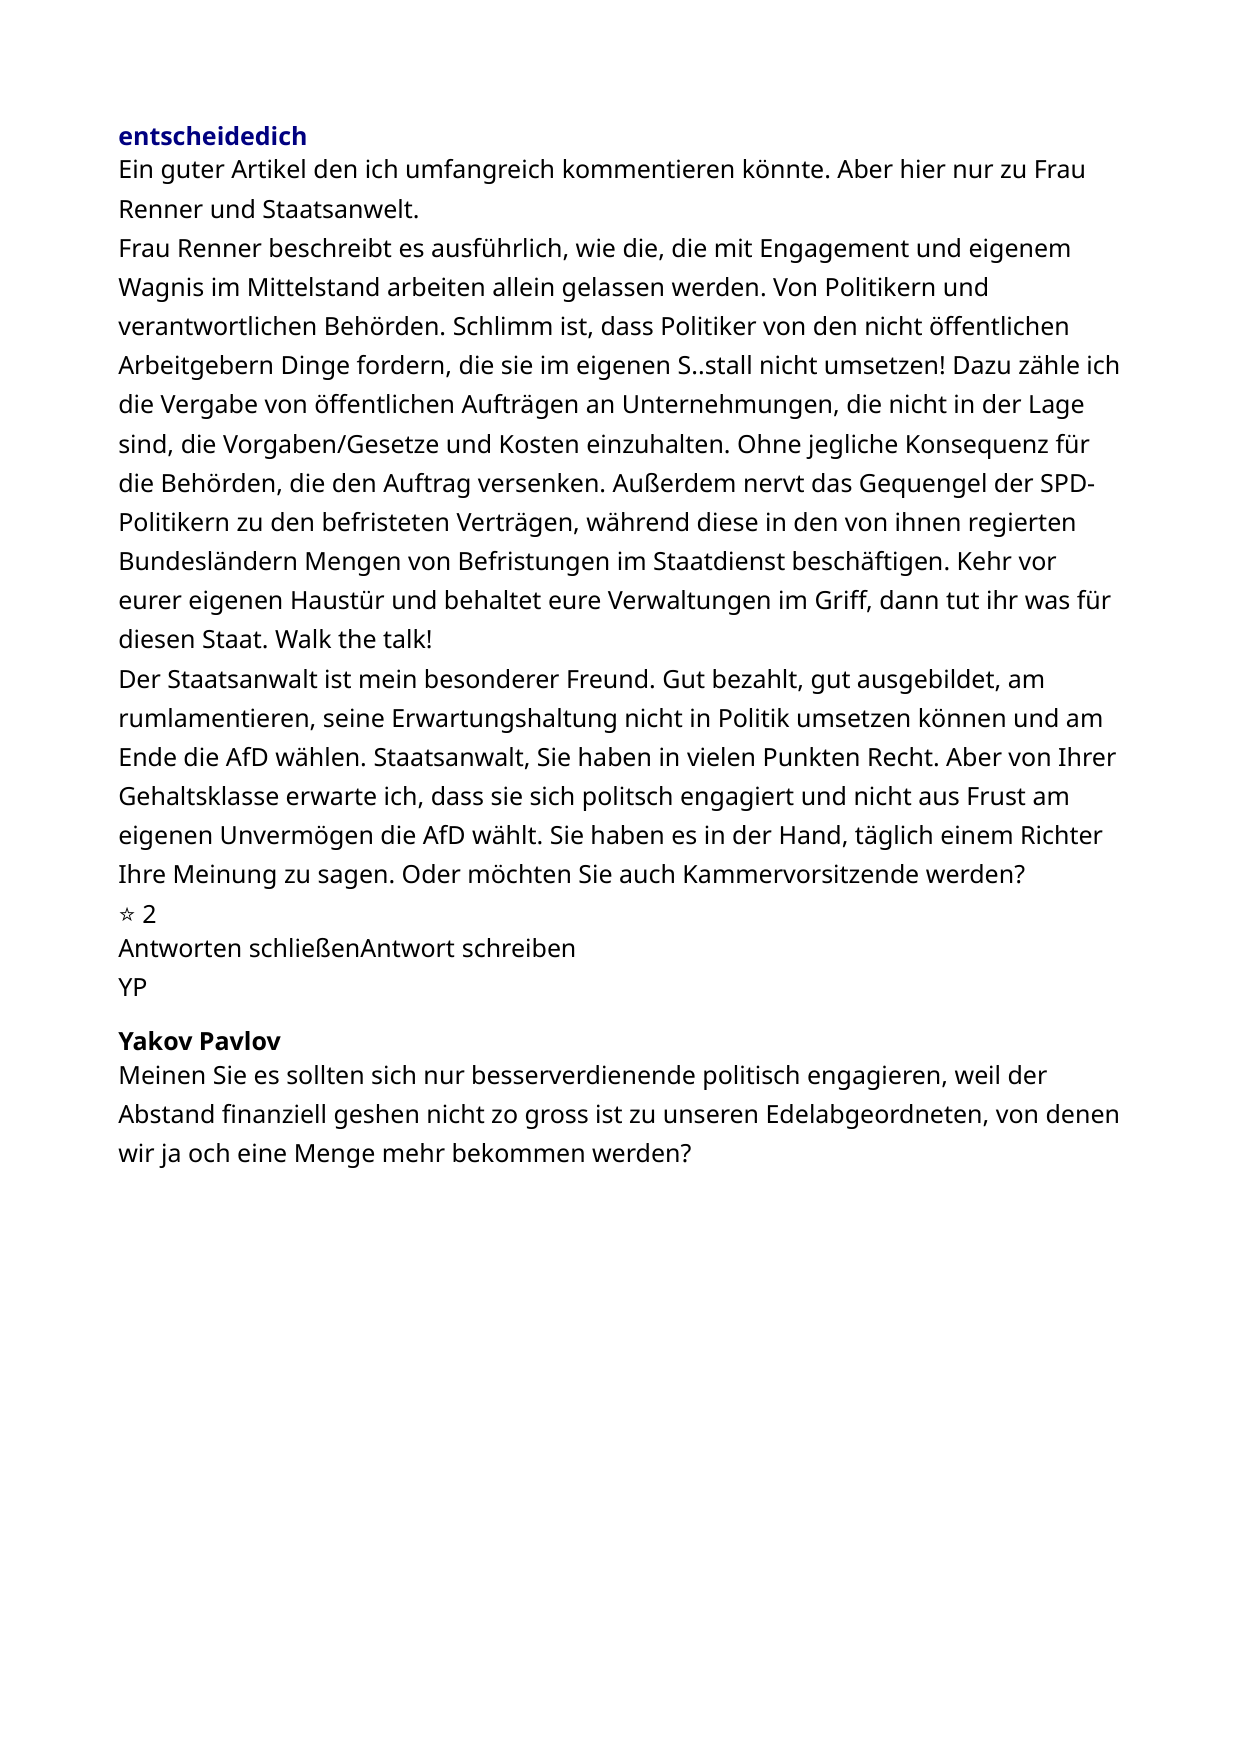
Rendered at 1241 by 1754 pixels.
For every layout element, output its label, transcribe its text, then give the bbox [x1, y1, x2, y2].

subtitle Yakov Pavlov [118, 1023, 1122, 1057]
text Meinen Sie es sollten sich nur besserverdienende politisch engagieren, weil der Abstand finanziell geshen nicht zo gross ist zu unseren Edelabgeordneten, von denen wir ja och eine Menge mehr bekommen werden? [118, 1057, 1122, 1170]
text YP [118, 969, 1122, 1004]
text Ein guter Artikel den ich umfangreich kommentieren könnte. Aber hier nur zu Frau Renner und Staatsanwelt. Frau Renner beschreibt es ausführlich, wie die, die mit Engagement und eigenem Wagnis im Mittelstand arbeiten allein gelassen werden. Von Politikern und verantwortlichen Behörden. Schlimm ist, dass Politiker von den nicht öffentlichen Arbeitgebern Dinge fordern, die sie im eigenen S..stall nicht umsetzen! Dazu zähle ich die Vergabe von öffentlichen Aufträgen an Unternehmungen, die nicht in der Lage sind, die Vorgaben/Gesetze und Kosten einzuhalten. Ohne jegliche Konsequenz für die Behörden, die den Auftrag versenken. Außerdem nervt das Gequengel der SPD-Politikern zu den befristeten Verträgen, während diese in den von ihnen regierten Bundesländern Mengen von Befristungen im Staatdienst beschäftigen. Kehr vor eurer eigenen Haustür und behaltet eure Verwaltungen im Griff, dann tut ihr was für diesen Staat. Walk the talk! Der Staatsanwalt ist mein besonderer Freund. Gut bezahlt, gut ausgebildet, am rumlamentieren, seine Erwartungshaltung nicht in Politik umsetzen können und am Ende die AfD wählen. Staatsanwalt, Sie haben in vielen Punkten Recht. Aber von Ihrer Gehaltsklasse erwarte ich, dass sie sich politsch engagiert und nicht aus Frust am eigenen Unvermögen die AfD wählt. Sie haben es in der Hand, täglich einem Richter Ihre Meinung zu sagen. Oder möchten Sie auch Kammervorsitzende werden? [118, 152, 1122, 891]
text ⭐️ 2 [118, 896, 1122, 930]
subtitle entscheidedich [118, 118, 1122, 152]
text Antworten schließenAntwort schreiben [118, 930, 1122, 964]
